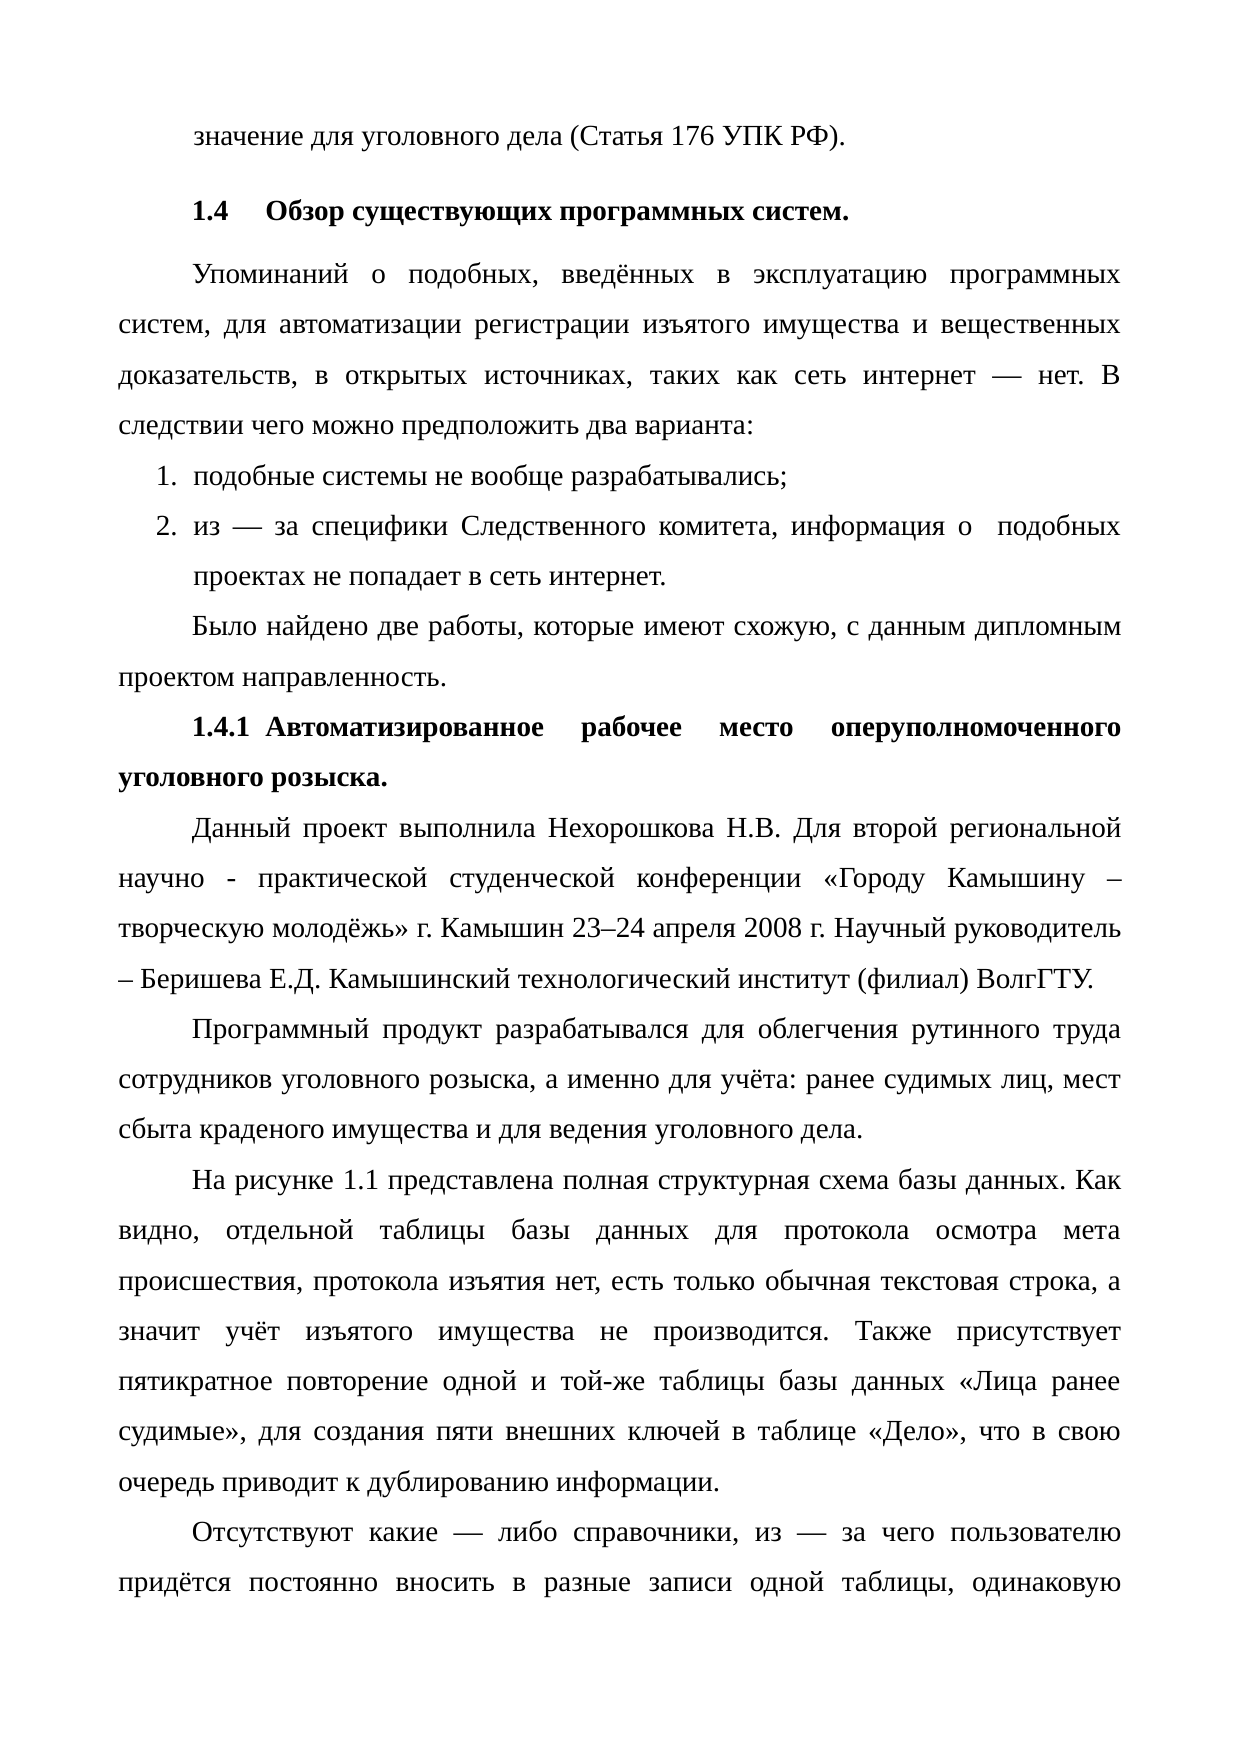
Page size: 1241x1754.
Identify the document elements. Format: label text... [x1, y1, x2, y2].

list подобные системы не вообще разрабатывались; [156, 458, 1122, 491]
text Данный проект выполнила Нехорошкова Н.В. Для второй региональной научно - практической студенческой конференции «Городу Камышину – творческую молодёжь» г. Камышин 23–24 апреля 2008 г. Научный руководитель – Беришева Е.Д. Камышинский технологический институт (филиал) ВолгГТУ. [118, 810, 1122, 994]
text На рисунке 1.1 представлена полная структурная схема базы данных. Как видно, отдельной таблицы базы данных для протокола осмотра мета происшествия, протокола изъятия нет, есть только обычная текстовая строка, а значит учёт изъятого имущества не производится. Также присутствует пятикратное повторение одной и той-же таблицы базы данных «Лица ранее судимые», для создания пяти внешних ключей в таблице «Дело», что в свою очередь приводит к дублированию информации. [118, 1162, 1122, 1497]
text Программный продукт разрабатывался для облегчения рутинного труда сотрудников уголовного розыска, а именно для учёта: ранее судимых лиц, мест сбыта краденого имущества и для ведения уголовного дела. [118, 1011, 1122, 1145]
list значение для уголовного дела (Статья 176 УПК РФ). [156, 118, 1122, 152]
list из — за специфики Следственного комитета, информация о подобных проектах не попадает в сеть интернет. [156, 508, 1122, 592]
text Отсутствуют какие — либо справочники, из — за чего пользователю придётся постоянно вносить в разные записи одной таблицы, одинаковую [118, 1514, 1122, 1598]
text Было найдено две работы, которые имеют схожую, с данным дипломным проектом направленность. [118, 608, 1122, 692]
text 1.4.1 Автоматизированное рабочее место оперуполномоченного уголовного розыска. [118, 709, 1122, 793]
text Упоминаний о подобных, введённых в эксплуатацию программных систем, для автоматизации регистрации изъятого имущества и вещественных доказательств, в открытых источниках, таких как сеть интернет — нет. В следствии чего можно предположить два варианта: [118, 256, 1122, 441]
subtitle 1.4 Обзор существующих программных систем. [118, 193, 1122, 227]
